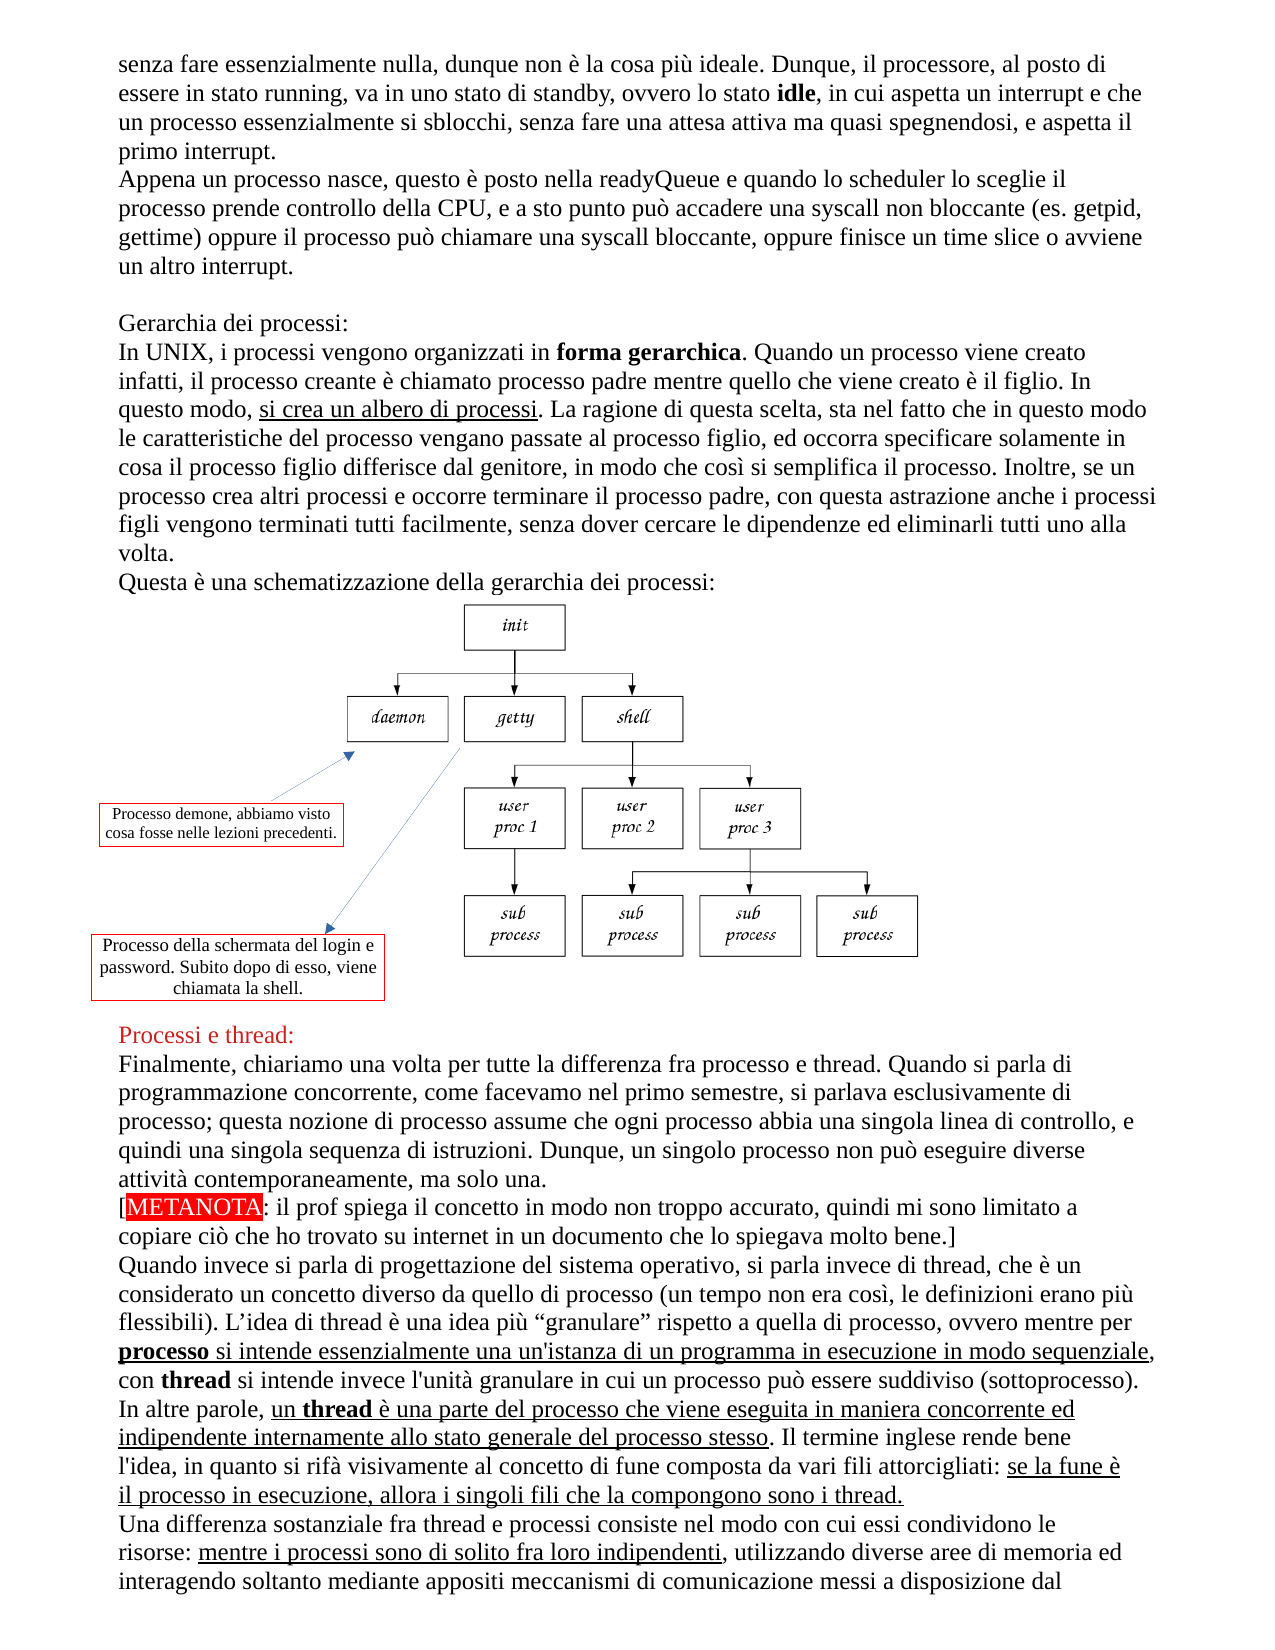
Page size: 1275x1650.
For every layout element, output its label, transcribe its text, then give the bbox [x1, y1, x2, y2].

picture [335, 804, 343, 846]
text Gerarchia dei processi: [118, 308, 1157, 337]
text Processi e thread: [118, 1020, 1157, 1049]
text Questa è una schematizzazione della gerarchia dei processi: [118, 567, 1157, 596]
picture [335, 935, 384, 963]
text Quando invece si parla di progettazione del sistema operativo, si parla invece di thread, che è un considerato un concetto diverso da quello di processo (un tempo non era così, le definizioni erano più flessibili). L’idea di thread è una idea più “granulare” rispetto a quella di processo, ovvero mentre per processo si intende essenzialmente una un'istanza di un programma in esecuzione in modo sequenziale, con thread si intende invece l'unità granulare in cui un processo può essere suddiviso (sottoprocesso). In altre parole, un thread è una parte del processo che viene eseguita in maniera concorrente ed [118, 1250, 1157, 1422]
text senza fare essenzialmente nulla, dunque non è la cosa più ideale. Dunque, il processore, al posto di essere in stato running, va in uno stato di standby, ovvero lo stato idle, in cui aspetta un interrupt e che un processo essenzialmente si sblocchi, senza fare una attesa attiva ma quasi spegnendosi, e aspetta il primo interrupt. [118, 49, 1157, 164]
picture [335, 595, 940, 963]
text risorse: mentre i processi sono di solito fra loro indipendenti, utilizzando diverse aree di memoria ed [118, 1537, 1157, 1566]
text interagendo soltanto mediante appositi meccanismi di comunicazione messi a disposizione dal [118, 1566, 1157, 1595]
text [METANOTA: il prof spiega il concetto in modo non troppo accurato, quindi mi sono limitato a copiare ciò che ho trovato su internet in un documento che lo spiegava molto bene.] [118, 1192, 1157, 1250]
text indipendente internamente allo stato generale del processo stesso. Il termine inglese rende bene [118, 1422, 1157, 1451]
text Finalmente, chiariamo una volta per tutte la differenza fra processo e thread. Quando si parla di programmazione concorrente, come facevamo nel primo semestre, si parlava esclusivamente di processo; questa nozione di processo assume che ogni processo abbia una singola linea di controllo, e quindi una singola sequenza di istruzioni. Dunque, un singolo processo non può eseguire diverse attività contemporaneamente, ma solo una. [118, 1049, 1157, 1192]
text In UNIX, i processi vengono organizzati in forma gerarchica. Quando un processo viene creato infatti, il processo creante è chiamato processo padre mentre quello che viene creato è il figlio. In questo modo, si crea un albero di processi. La ragione di questa scelta, sta nel fatto che in questo modo le caratteristiche del processo vengano passate al processo figlio, ed occorra specificare solamente in cosa il processo figlio differisce dal genitore, in modo che così si semplifica il processo. Inoltre, se un processo crea altri processi e occorre terminare il processo padre, con questa astrazione anche i processi figli vengono terminati tutti facilmente, senza dover cercare le dipendenze ed eliminarli tutti uno alla volta. [118, 337, 1157, 567]
text l'idea, in quanto si rifà visivamente al concetto di fune composta da vari fili attorcigliati: se la fune è [118, 1451, 1157, 1480]
text il processo in esecuzione, allora i singoli fili che la compongono sono i thread. [118, 1480, 1157, 1509]
text Appena un processo nasce, questo è posto nella readyQueue e quando lo scheduler lo sceglie il processo prende controllo della CPU, e a sto punto può accadere una syscall non bloccante (es. getpid, gettime) oppure il processo può chiamare una syscall bloccante, oppure finisce un time slice o avviene un altro interrupt. [118, 164, 1157, 279]
text Una differenza sostanziale fra thread e processi consiste nel modo con cui essi condividono le [118, 1509, 1157, 1537]
